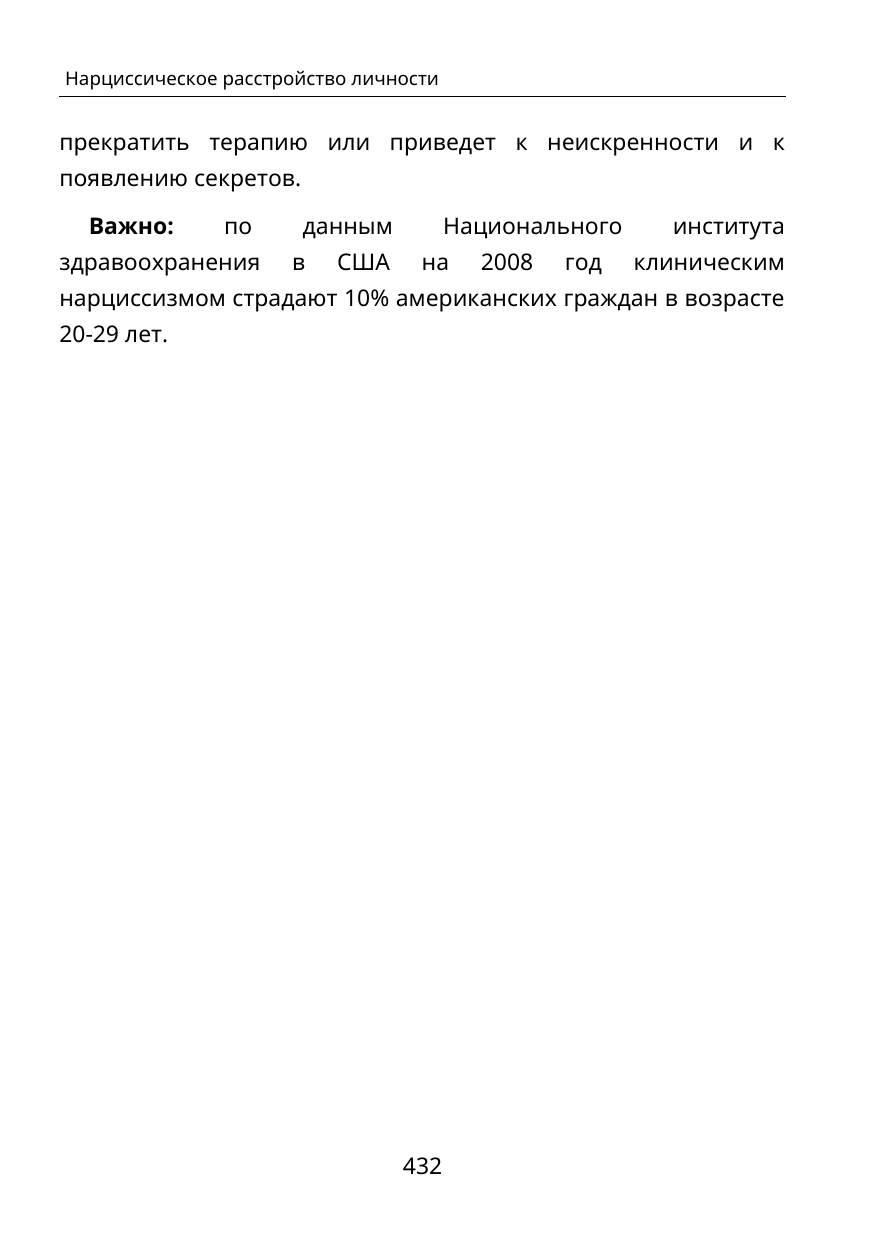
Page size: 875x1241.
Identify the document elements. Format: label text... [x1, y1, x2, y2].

text прекратить терапию или приведет к неискренности и к появлению секретов. [59, 126, 786, 193]
text Важно: по данным Национального института здравоохранения в США на 2008 год клиническим нарциссизмом страдают 10% американских граждан в возрасте 20-29 лет. [59, 210, 786, 349]
